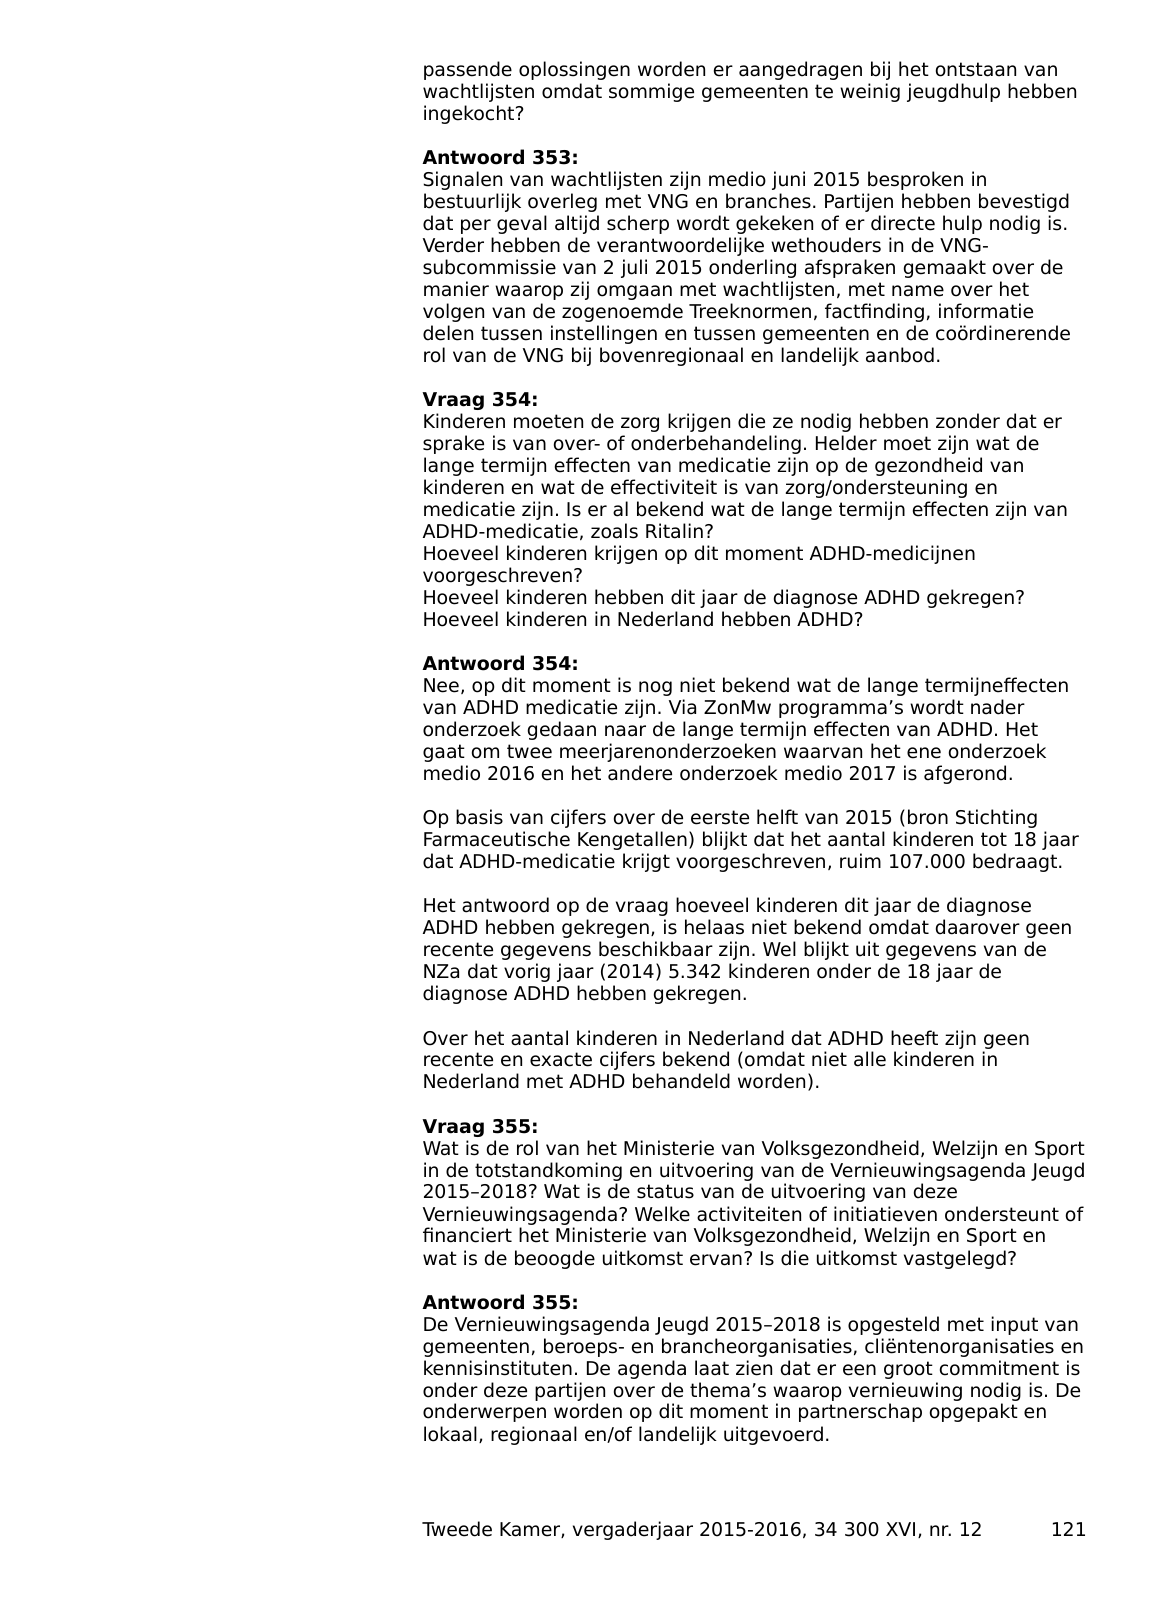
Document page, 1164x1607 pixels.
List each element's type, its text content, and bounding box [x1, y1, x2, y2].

text Het antwoord op de vraag hoeveel kinderen dit jaar de diagnose ADHD hebben gekregen, is helaas niet bekend omdat daarover geen recente gegevens beschikbaar zijn. Wel blijkt uit gegevens van de NZa dat vorig jaar (2014) 5.342 kinderen onder de 18 jaar de diagnose ADHD hebben gekregen. [422, 895, 1087, 1005]
text Over het aantal kinderen in Nederland dat ADHD heeft zijn geen recente en exacte cijfers bekend (omdat niet alle kinderen in Nederland met ADHD behandeld worden). [422, 1027, 1087, 1093]
text Hoeveel kinderen in Nederland hebben ADHD? [422, 609, 1087, 631]
text Antwoord 354: [422, 653, 1087, 675]
text Op basis van cijfers over de eerste helft van 2015 (bron Stichting Farmaceutische Kengetallen) blijkt dat het aantal kinderen tot 18 jaar dat ADHD-medicatie krijgt voorgeschreven, ruim 107.000 bedraagt. [422, 807, 1087, 873]
text Kinderen moeten de zorg krijgen die ze nodig hebben zonder dat er sprake is van over- of onderbehandeling. Helder moet zijn wat de lange termijn effecten van medicatie zijn op de gezondheid van kinderen en wat de effectiviteit is van zorg/ondersteuning en medicatie zijn. Is er al bekend wat de lange termijn effecten zijn van ADHD-medicatie, zoals Ritalin? [422, 411, 1087, 543]
text passende oplossingen worden er aangedragen bij het ontstaan van wachtlijsten omdat sommige gemeenten te weinig jeugdhulp hebben ingekocht? [422, 59, 1087, 125]
text Antwoord 355: [422, 1292, 1087, 1313]
text Signalen van wachtlijsten zijn medio juni 2015 besproken in bestuurlijk overleg met VNG en branches. Partijen hebben bevestigd dat per geval altijd scherp wordt gekeken of er directe hulp nodig is. Verder hebben de verantwoordelijke wethouders in de VNG-subcommissie van 2 juli 2015 onderling afspraken gemaakt over de manier waarop zij omgaan met wachtlijsten, met name over het volgen van de zogenoemde Treeknormen, factfinding, informatie delen tussen instellingen en tussen gemeenten en de coördinerende rol van de VNG bij bovenregionaal en landelijk aanbod. [422, 169, 1087, 367]
text Vraag 354: [422, 389, 1087, 411]
text Hoeveel kinderen krijgen op dit moment ADHD-medicijnen voorgeschreven? [422, 543, 1087, 587]
text Antwoord 353: [422, 147, 1087, 169]
text Hoeveel kinderen hebben dit jaar de diagnose ADHD gekregen? [422, 587, 1087, 609]
text De Vernieuwingsagenda Jeugd 2015–2018 is opgesteld met input van gemeenten, beroeps- en brancheorganisaties, cliëntenorganisaties en kennisinstituten. De agenda laat zien dat er een groot commitment is onder deze partijen over de thema’s waarop vernieuwing nodig is. De onderwerpen worden op dit moment in partnerschap opgepakt en lokaal, regionaal en/of landelijk uitgevoerd. [422, 1313, 1087, 1445]
text Vraag 355: [422, 1116, 1087, 1137]
text Wat is de rol van het Ministerie van Volksgezondheid, Welzijn en Sport in de totstandkoming en uitvoering van de Vernieuwingsagenda Jeugd 2015–2018? Wat is de status van de uitvoering van deze Vernieuwingsagenda? Welke activiteiten of initiatieven ondersteunt of financiert het Ministerie van Volksgezondheid, Welzijn en Sport en wat is de beoogde uitkomst ervan? Is die uitkomst vastgelegd? [422, 1137, 1087, 1269]
text Nee, op dit moment is nog niet bekend wat de lange termijneffecten van ADHD medicatie zijn. Via ZonMw programma’s wordt nader onderzoek gedaan naar de lange termijn effecten van ADHD. Het gaat om twee meerjarenonderzoeken waarvan het ene onderzoek medio 2016 en het andere onderzoek medio 2017 is afgerond. [422, 675, 1087, 785]
